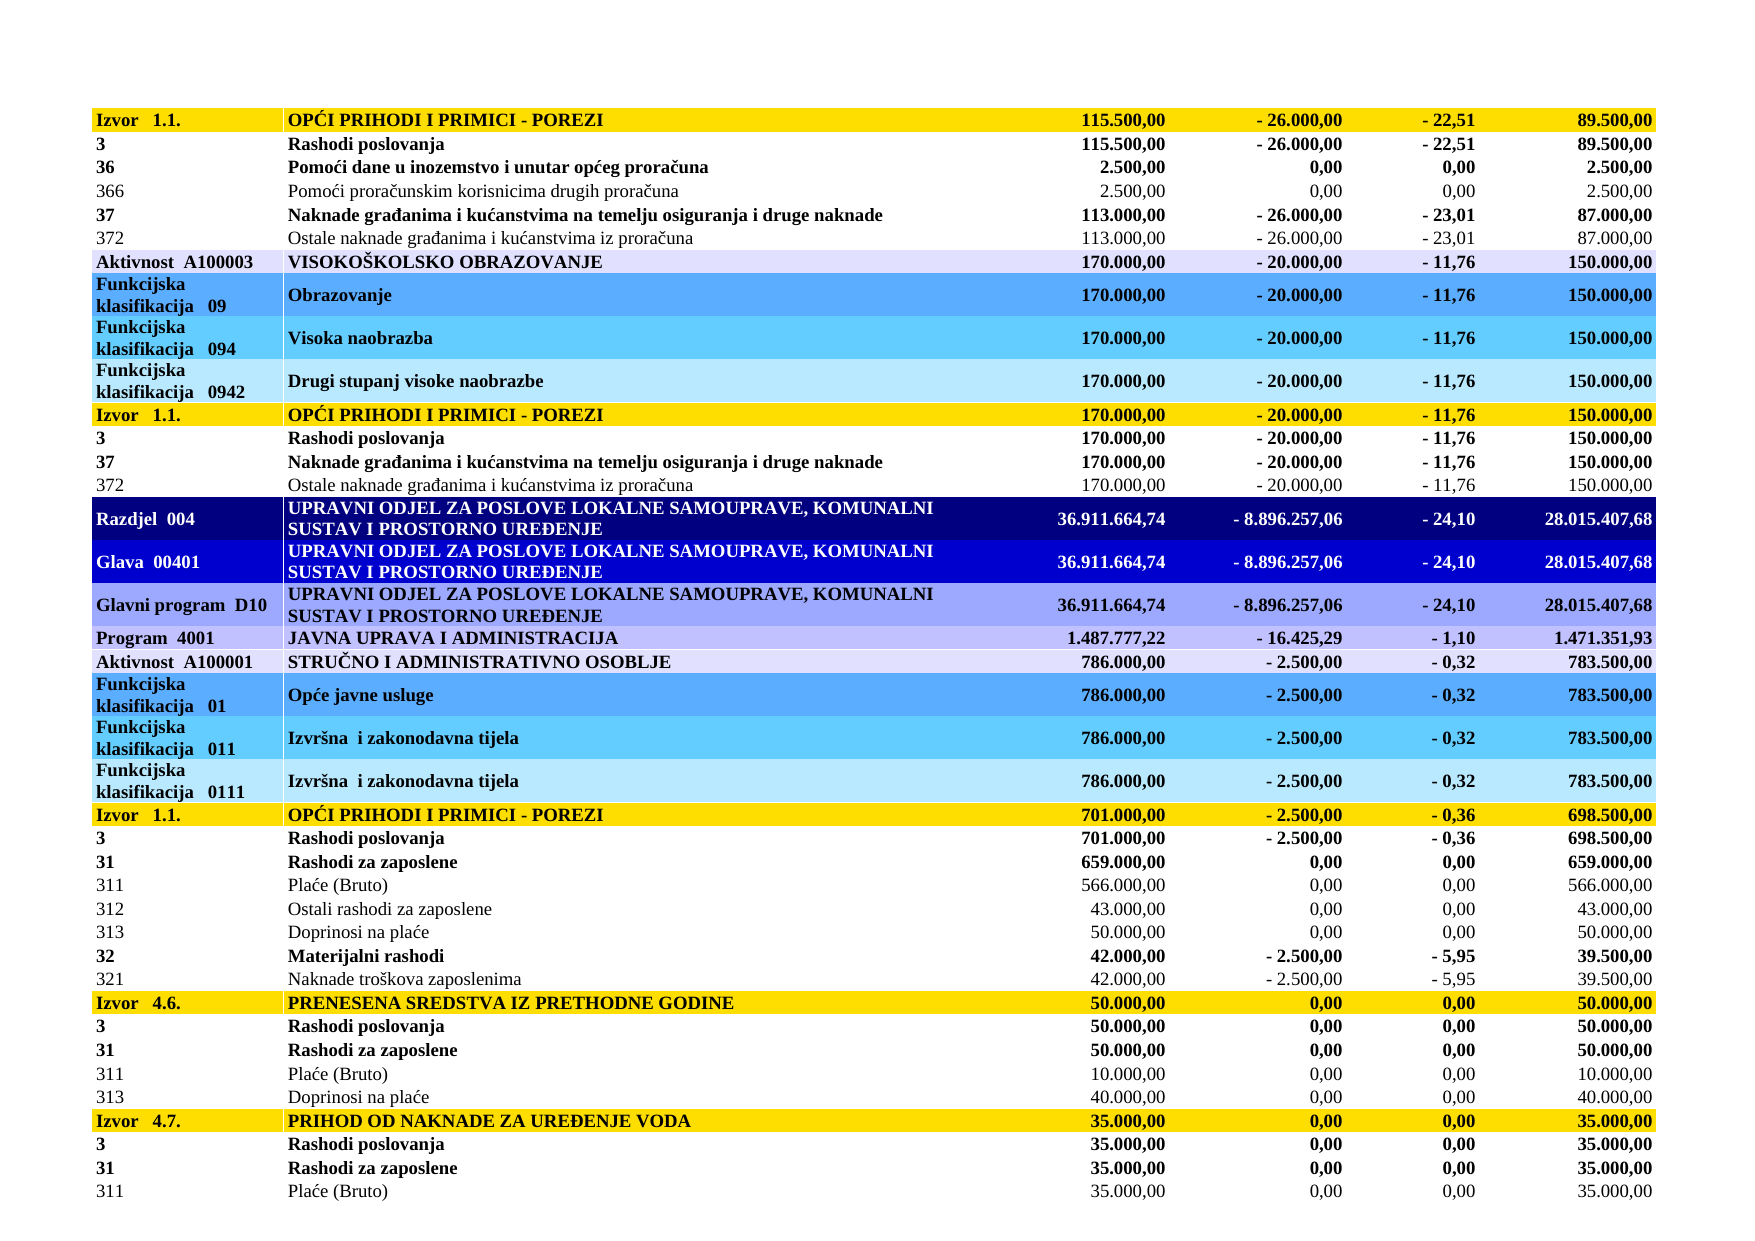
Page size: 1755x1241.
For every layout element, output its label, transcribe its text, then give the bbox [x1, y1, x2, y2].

table_cell Naknade građanima i kućanstvima na temelju osiguranja i druge naknade [284, 203, 992, 226]
table_cell - 2.500,00 [1169, 803, 1346, 826]
table_cell 366 [92, 179, 283, 202]
table_cell 0,00 [1346, 1085, 1479, 1108]
table_cell 0,00 [1169, 1109, 1346, 1132]
table_cell 37 [92, 450, 283, 473]
table_cell 50.000,00 [1479, 1038, 1656, 1061]
table_cell Doprinosi na plaće [284, 920, 992, 944]
table_cell Drugi stupanj visoke naobrazbe [284, 359, 992, 402]
table_cell UPRAVNI ODJEL ZA POSLOVE LOKALNE SAMOUPRAVE, KOMUNALNI SUSTAV I PROSTORNO UREĐENJE [284, 583, 992, 626]
table_cell - 8.896.257,06 [1169, 497, 1346, 540]
table_cell Opće javne usluge [284, 673, 992, 716]
table_cell 783.500,00 [1479, 650, 1656, 673]
table_cell Pomoći dane u inozemstvo i unutar općeg proračuna [284, 155, 992, 179]
table_cell 113.000,00 [992, 203, 1169, 226]
table_cell 3 [92, 1014, 283, 1038]
table_cell Funkcijska klasifikacija 011 [92, 716, 283, 759]
table_cell Rashodi za zaposlene [284, 1156, 992, 1179]
table_cell 0,00 [1169, 1132, 1346, 1156]
table_cell Visoka naobrazba [284, 316, 992, 359]
table_cell 170.000,00 [992, 403, 1169, 426]
table_cell - 26.000,00 [1169, 203, 1346, 226]
table_cell 115.500,00 [992, 108, 1169, 132]
table_cell 313 [92, 1085, 283, 1108]
table_cell 0,00 [1346, 1109, 1479, 1132]
table_cell - 26.000,00 [1169, 226, 1346, 249]
table_cell - 20.000,00 [1169, 273, 1346, 316]
table_cell 35.000,00 [1479, 1156, 1656, 1179]
table_cell OPĆI PRIHODI I PRIMICI - POREZI [284, 403, 992, 426]
table_cell - 20.000,00 [1169, 450, 1346, 473]
table_cell - 0,32 [1346, 650, 1479, 673]
table_cell - 26.000,00 [1169, 108, 1346, 132]
table_cell Funkcijska klasifikacija 01 [92, 673, 283, 716]
table_cell Obrazovanje [284, 273, 992, 316]
table_cell 0,00 [1346, 179, 1479, 202]
table_cell Program 4001 [92, 626, 283, 649]
table_cell 31 [92, 1038, 283, 1061]
table_cell 37 [92, 203, 283, 226]
table_cell 50.000,00 [992, 1038, 1169, 1061]
table_cell 150.000,00 [1479, 273, 1656, 316]
table_cell - 0,32 [1346, 716, 1479, 759]
table_cell 321 [92, 967, 283, 991]
table_cell 0,00 [1346, 1061, 1479, 1085]
table_cell - 2.500,00 [1169, 716, 1346, 759]
table_cell - 11,76 [1346, 273, 1479, 316]
table_cell OPĆI PRIHODI I PRIMICI - POREZI [284, 108, 992, 132]
table_cell 170.000,00 [992, 450, 1169, 473]
table_cell Izvor 4.7. [92, 1109, 283, 1132]
table_cell 0,00 [1169, 179, 1346, 202]
table_cell 0,00 [1346, 1014, 1479, 1038]
table_cell 50.000,00 [1479, 920, 1656, 944]
table_cell 0,00 [1169, 1085, 1346, 1108]
table_cell 659.000,00 [992, 850, 1169, 873]
table_cell 3 [92, 132, 283, 155]
table_cell - 0,32 [1346, 673, 1479, 716]
table_cell 36.911.664,74 [992, 497, 1169, 540]
table_cell Materijalni rashodi [284, 944, 992, 967]
table_cell 150.000,00 [1479, 359, 1656, 402]
table_cell PRIHOD OD NAKNADE ZA UREĐENJE VODA [284, 1109, 992, 1132]
table_cell Rashodi poslovanja [284, 1132, 992, 1156]
table_cell 28.015.407,68 [1479, 540, 1656, 583]
table_cell 50.000,00 [992, 1014, 1169, 1038]
table_cell 36.911.664,74 [992, 583, 1169, 626]
table_cell - 20.000,00 [1169, 250, 1346, 273]
table_cell Funkcijska klasifikacija 0942 [92, 359, 283, 402]
table_cell 0,00 [1346, 1038, 1479, 1061]
table_cell Izvor 1.1. [92, 803, 283, 826]
table_cell 40.000,00 [1479, 1085, 1656, 1108]
table_cell 89.500,00 [1479, 108, 1656, 132]
table_cell Glava 00401 [92, 540, 283, 583]
table_cell 701.000,00 [992, 826, 1169, 849]
table_cell - 2.500,00 [1169, 967, 1346, 991]
table_cell Plaće (Bruto) [284, 1061, 992, 1085]
table_cell 150.000,00 [1479, 473, 1656, 497]
table_cell Doprinosi na plaće [284, 1085, 992, 1108]
table_cell - 2.500,00 [1169, 673, 1346, 716]
table_cell 783.500,00 [1479, 716, 1656, 759]
table_cell 50.000,00 [992, 920, 1169, 944]
table_cell PRENESENA SREDSTVA IZ PRETHODNE GODINE [284, 991, 992, 1014]
table_cell STRUČNO I ADMINISTRATIVNO OSOBLJE [284, 650, 992, 673]
table_cell 10.000,00 [1479, 1061, 1656, 1085]
table_cell 170.000,00 [992, 316, 1169, 359]
table_cell Izvršna i zakonodavna tijela [284, 759, 992, 802]
table_cell Rashodi poslovanja [284, 1014, 992, 1038]
table_cell 2.500,00 [1479, 155, 1656, 179]
table_cell 0,00 [1346, 991, 1479, 1014]
table_cell 50.000,00 [1479, 991, 1656, 1014]
table_cell Rashodi poslovanja [284, 826, 992, 849]
table_cell 50.000,00 [992, 991, 1169, 1014]
table_cell - 11,76 [1346, 450, 1479, 473]
table_cell 0,00 [1346, 1179, 1479, 1203]
table_cell 566.000,00 [1479, 873, 1656, 897]
table_cell VISOKOŠKOLSKO OBRAZOVANJE [284, 250, 992, 273]
table_cell - 20.000,00 [1169, 426, 1346, 449]
table_cell 31 [92, 850, 283, 873]
table_cell 170.000,00 [992, 250, 1169, 273]
table_cell 0,00 [1169, 1156, 1346, 1179]
table_cell UPRAVNI ODJEL ZA POSLOVE LOKALNE SAMOUPRAVE, KOMUNALNI SUSTAV I PROSTORNO UREĐENJE [284, 540, 992, 583]
table_cell 698.500,00 [1479, 803, 1656, 826]
table_cell 170.000,00 [992, 473, 1169, 497]
table_cell - 20.000,00 [1169, 473, 1346, 497]
table_cell 40.000,00 [992, 1085, 1169, 1108]
table_cell 35.000,00 [992, 1179, 1169, 1203]
table_cell 150.000,00 [1479, 403, 1656, 426]
table_cell - 0,32 [1346, 759, 1479, 802]
table_cell - 5,95 [1346, 944, 1479, 967]
table_cell 1.471.351,93 [1479, 626, 1656, 649]
table_cell - 22,51 [1346, 132, 1479, 155]
table_cell 698.500,00 [1479, 826, 1656, 849]
table_cell Izvor 1.1. [92, 108, 283, 132]
table_cell - 20.000,00 [1169, 359, 1346, 402]
table_cell Aktivnost A100003 [92, 250, 283, 273]
table_cell 36 [92, 155, 283, 179]
table_cell 35.000,00 [992, 1156, 1169, 1179]
table_cell 150.000,00 [1479, 450, 1656, 473]
table_cell - 24,10 [1346, 583, 1479, 626]
table_cell 10.000,00 [992, 1061, 1169, 1085]
table_cell 28.015.407,68 [1479, 583, 1656, 626]
table_cell 170.000,00 [992, 273, 1169, 316]
table_cell Rashodi poslovanja [284, 132, 992, 155]
table_cell 39.500,00 [1479, 944, 1656, 967]
table_cell 28.015.407,68 [1479, 497, 1656, 540]
table_cell 35.000,00 [1479, 1179, 1656, 1203]
table_cell 35.000,00 [1479, 1132, 1656, 1156]
table_cell 0,00 [1346, 897, 1479, 920]
table_cell 89.500,00 [1479, 132, 1656, 155]
table_cell 150.000,00 [1479, 426, 1656, 449]
table_cell Naknade građanima i kućanstvima na temelju osiguranja i druge naknade [284, 450, 992, 473]
table_cell OPĆI PRIHODI I PRIMICI - POREZI [284, 803, 992, 826]
table_cell 42.000,00 [992, 967, 1169, 991]
table_cell 150.000,00 [1479, 316, 1656, 359]
table_cell 36.911.664,74 [992, 540, 1169, 583]
table_cell 87.000,00 [1479, 203, 1656, 226]
table_cell Plaće (Bruto) [284, 873, 992, 897]
table_cell Izvor 4.6. [92, 991, 283, 1014]
table_cell Funkcijska klasifikacija 0111 [92, 759, 283, 802]
table_cell 0,00 [1169, 1014, 1346, 1038]
table_cell JAVNA UPRAVA I ADMINISTRACIJA [284, 626, 992, 649]
table_cell 32 [92, 944, 283, 967]
table_cell - 11,76 [1346, 403, 1479, 426]
table_cell 0,00 [1169, 1038, 1346, 1061]
table_cell - 23,01 [1346, 226, 1479, 249]
table_cell Rashodi za zaposlene [284, 1038, 992, 1061]
table_cell - 11,76 [1346, 250, 1479, 273]
table_cell 311 [92, 1179, 283, 1203]
table_cell 0,00 [1169, 897, 1346, 920]
table_cell 786.000,00 [992, 759, 1169, 802]
table_cell 35.000,00 [992, 1109, 1169, 1132]
table_cell 2.500,00 [1479, 179, 1656, 202]
table_cell 311 [92, 1061, 283, 1085]
table_cell - 16.425,29 [1169, 626, 1346, 649]
table_cell 0,00 [1346, 1132, 1479, 1156]
table_cell 39.500,00 [1479, 967, 1656, 991]
table_cell Izvršna i zakonodavna tijela [284, 716, 992, 759]
table_cell 0,00 [1169, 1061, 1346, 1085]
table_cell 566.000,00 [992, 873, 1169, 897]
table_cell Aktivnost A100001 [92, 650, 283, 673]
table_cell - 26.000,00 [1169, 132, 1346, 155]
table_cell - 11,76 [1346, 426, 1479, 449]
table_cell 170.000,00 [992, 359, 1169, 402]
table_cell - 11,76 [1346, 473, 1479, 497]
table_cell Ostali rashodi za zaposlene [284, 897, 992, 920]
table_cell 0,00 [1169, 850, 1346, 873]
table_cell 0,00 [1169, 873, 1346, 897]
table_cell 701.000,00 [992, 803, 1169, 826]
table_cell 3 [92, 426, 283, 449]
table_cell 2.500,00 [992, 179, 1169, 202]
table_cell Pomoći proračunskim korisnicima drugih proračuna [284, 179, 992, 202]
table_cell 31 [92, 1156, 283, 1179]
table_cell Naknade troškova zaposlenima [284, 967, 992, 991]
table_cell 659.000,00 [1479, 850, 1656, 873]
table_cell - 8.896.257,06 [1169, 540, 1346, 583]
table_cell 50.000,00 [1479, 1014, 1656, 1038]
table_cell - 20.000,00 [1169, 316, 1346, 359]
table_cell 0,00 [1169, 1179, 1346, 1203]
table_cell Rashodi poslovanja [284, 426, 992, 449]
table_cell 87.000,00 [1479, 226, 1656, 249]
table_cell - 11,76 [1346, 316, 1479, 359]
table_cell 0,00 [1346, 920, 1479, 944]
table_cell 35.000,00 [992, 1132, 1169, 1156]
table_cell 0,00 [1169, 920, 1346, 944]
table_cell - 2.500,00 [1169, 826, 1346, 849]
table_cell Funkcijska klasifikacija 094 [92, 316, 283, 359]
table_cell 786.000,00 [992, 716, 1169, 759]
table_cell UPRAVNI ODJEL ZA POSLOVE LOKALNE SAMOUPRAVE, KOMUNALNI SUSTAV I PROSTORNO UREĐENJE [284, 497, 992, 540]
table_cell 0,00 [1346, 850, 1479, 873]
table_cell 783.500,00 [1479, 759, 1656, 802]
table_cell Funkcijska klasifikacija 09 [92, 273, 283, 316]
table_cell 42.000,00 [992, 944, 1169, 967]
table_cell 3 [92, 826, 283, 849]
table_cell Ostale naknade građanima i kućanstvima iz proračuna [284, 473, 992, 497]
table_cell 0,00 [1346, 1156, 1479, 1179]
table_cell Ostale naknade građanima i kućanstvima iz proračuna [284, 226, 992, 249]
table_cell Glavni program D10 [92, 583, 283, 626]
table_cell - 5,95 [1346, 967, 1479, 991]
table_cell 0,00 [1346, 155, 1479, 179]
table_cell 43.000,00 [1479, 897, 1656, 920]
table_cell - 2.500,00 [1169, 759, 1346, 802]
table_cell - 0,36 [1346, 826, 1479, 849]
table_cell 0,00 [1346, 873, 1479, 897]
table_cell - 22,51 [1346, 108, 1479, 132]
table_cell 2.500,00 [992, 155, 1169, 179]
table_cell 35.000,00 [1479, 1109, 1656, 1132]
table_cell 372 [92, 226, 283, 249]
table_cell - 8.896.257,06 [1169, 583, 1346, 626]
table_cell 113.000,00 [992, 226, 1169, 249]
table_cell 786.000,00 [992, 650, 1169, 673]
table_cell - 20.000,00 [1169, 403, 1346, 426]
table_cell - 24,10 [1346, 497, 1479, 540]
table_cell 150.000,00 [1479, 250, 1656, 273]
table_cell Plaće (Bruto) [284, 1179, 992, 1203]
table_cell 0,00 [1169, 991, 1346, 1014]
table_cell 0,00 [1169, 155, 1346, 179]
table_cell - 1,10 [1346, 626, 1479, 649]
table_cell 1.487.777,22 [992, 626, 1169, 649]
table_cell 312 [92, 897, 283, 920]
table_cell 786.000,00 [992, 673, 1169, 716]
table_cell 372 [92, 473, 283, 497]
table_cell 311 [92, 873, 283, 897]
table_cell Izvor 1.1. [92, 403, 283, 426]
table_cell Razdjel 004 [92, 497, 283, 540]
table_cell 783.500,00 [1479, 673, 1656, 716]
table_cell 43.000,00 [992, 897, 1169, 920]
table_cell 313 [92, 920, 283, 944]
table_cell - 2.500,00 [1169, 650, 1346, 673]
table_cell - 0,36 [1346, 803, 1479, 826]
table_cell - 23,01 [1346, 203, 1479, 226]
table_cell 115.500,00 [992, 132, 1169, 155]
table_cell - 24,10 [1346, 540, 1479, 583]
table_cell - 2.500,00 [1169, 944, 1346, 967]
table_cell Rashodi za zaposlene [284, 850, 992, 873]
table_cell 3 [92, 1132, 283, 1156]
table_cell 170.000,00 [992, 426, 1169, 449]
table_cell - 11,76 [1346, 359, 1479, 402]
